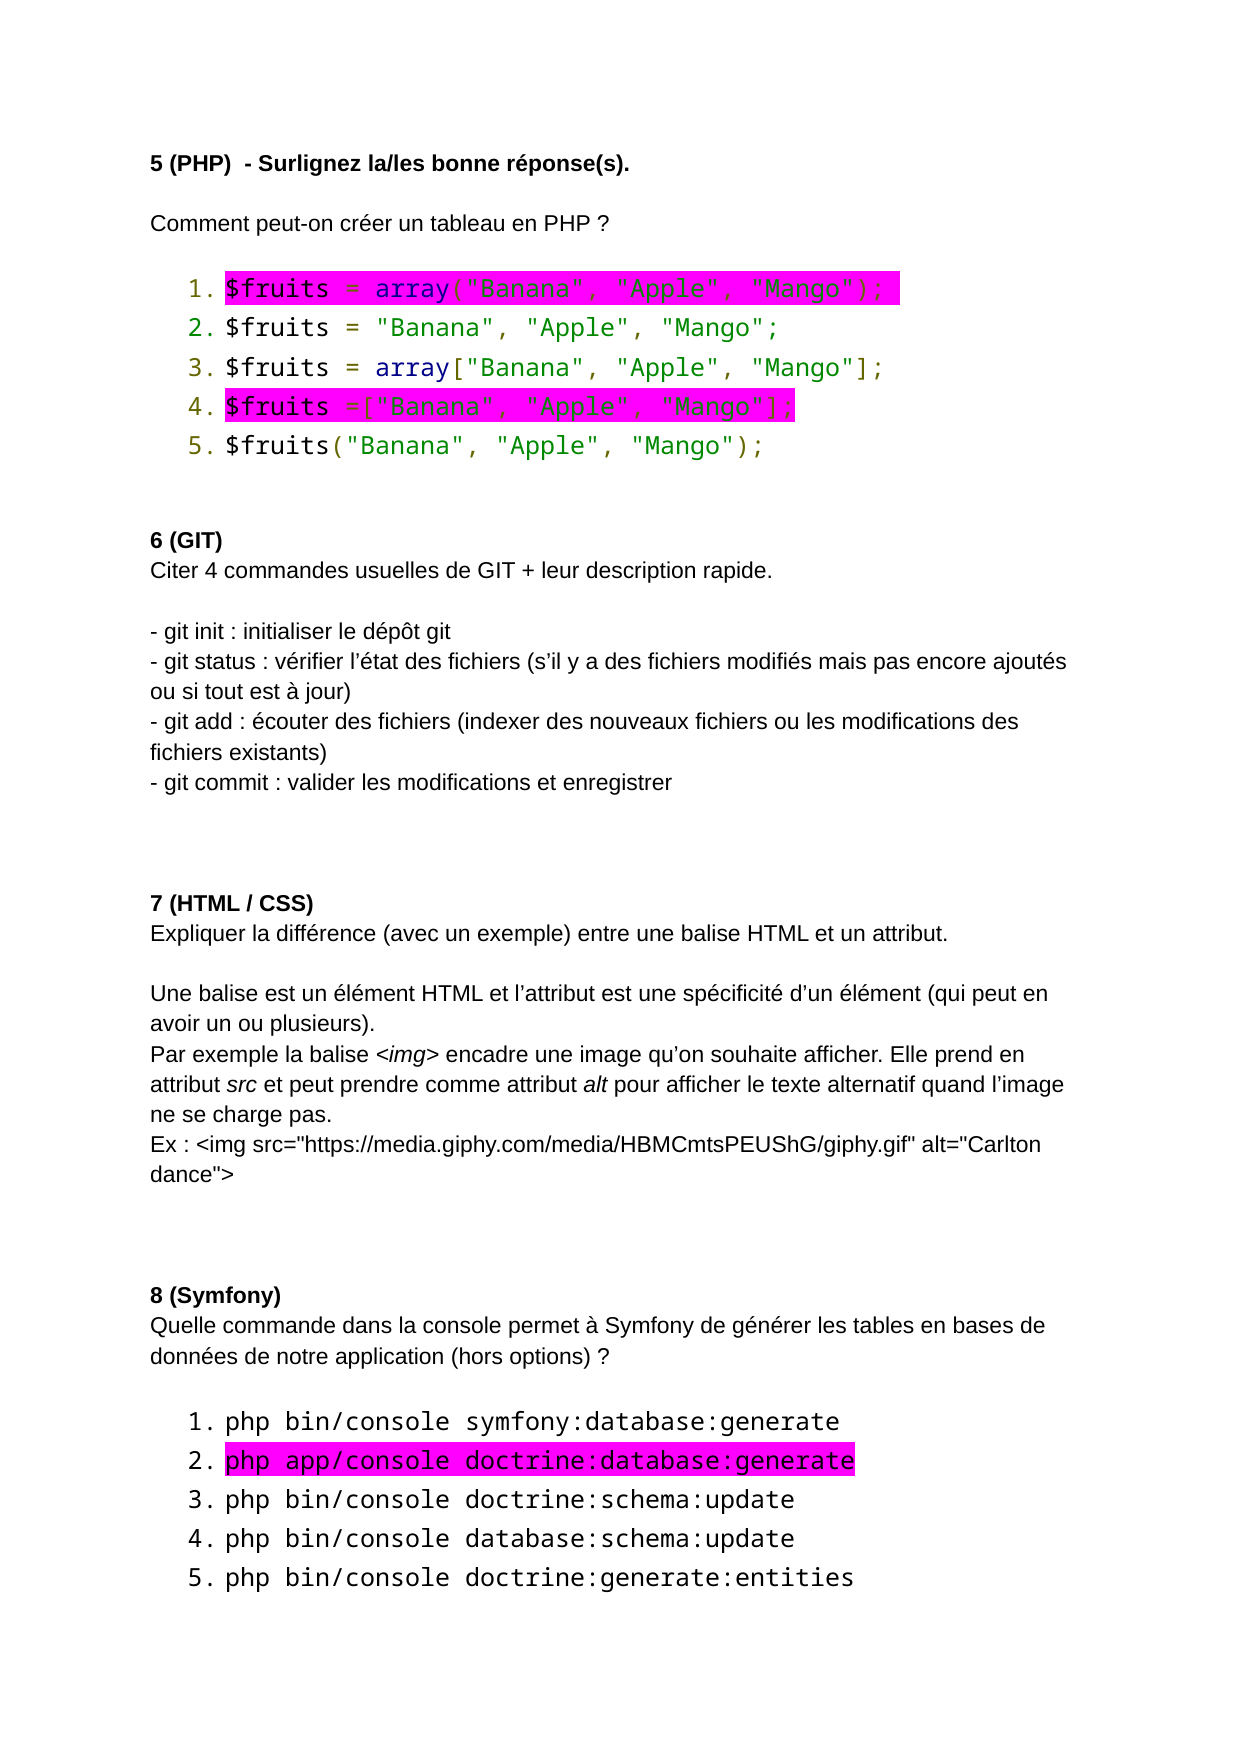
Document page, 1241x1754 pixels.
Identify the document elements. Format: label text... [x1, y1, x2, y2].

text - git init : initialiser le dépôt git [150, 618, 1090, 644]
list php bin/console symfony:database:generate [187, 1403, 1090, 1437]
text - git add : écouter des fichiers (indexer des nouveaux fichiers ou les modifications des fichiers existants) [150, 708, 1090, 765]
text Expliquer la différence (avec un exemple) entre une balise HTML et un attribut. [150, 920, 1090, 946]
text Citer 4 commandes usuelles de GIT + leur description rapide. [150, 557, 1090, 584]
list php bin/console doctrine:generate:entities [187, 1560, 1090, 1594]
text Par exemple la balise <img> encadre une image qu’on souhaite afficher. Elle prend en attribut src et peut prendre comme attribut alt pour afficher le texte alternatif quand l’image ne se charge pas. [150, 1041, 1090, 1127]
text - git status : vérifier l’état des fichiers (s’il y a des fichiers modifiés mais pas encore ajoutés ou si tout est à jour) [150, 648, 1090, 704]
text Une balise est un élément HTML et l’attribut est une spécificité d’un élément (qui peut en avoir un ou plusieurs). [150, 980, 1090, 1037]
text - git commit : valider les modifications et enregistrer [150, 769, 1090, 795]
list $fruits = array["Banana", "Apple", "Mango"]; [187, 349, 1090, 383]
text 8 (Symfony) [150, 1282, 1090, 1309]
text Comment peut-on créer un tableau en PHP ? [150, 210, 1090, 237]
text 7 (HTML / CSS) [150, 889, 1090, 916]
list $fruits = array("Banana", "Apple", "Mango"); [187, 271, 1090, 305]
text Ex : <img src="https://media.giphy.com/media/HBMCmtsPEUShG/giphy.gif" alt="Carlton dance"> [150, 1131, 1090, 1188]
list $fruits("Banana", "Apple", "Mango"); [187, 427, 1090, 462]
list php app/console doctrine:database:generate [187, 1442, 1090, 1476]
text 6 (GIT) [150, 527, 1090, 553]
list php bin/console doctrine:schema:update [187, 1481, 1090, 1516]
list $fruits = "Banana", "Apple", "Mango"; [187, 310, 1090, 344]
list php bin/console database:schema:update [187, 1521, 1090, 1555]
text Quelle commande dans la console permet à Symfony de générer les tables en bases de données de notre application (hors options) ? [150, 1312, 1090, 1369]
list $fruits =["Banana", "Apple", "Mango"]; [187, 388, 1090, 422]
text 5 (PHP) - Surlignez la/les bonne réponse(s). [150, 150, 1090, 176]
